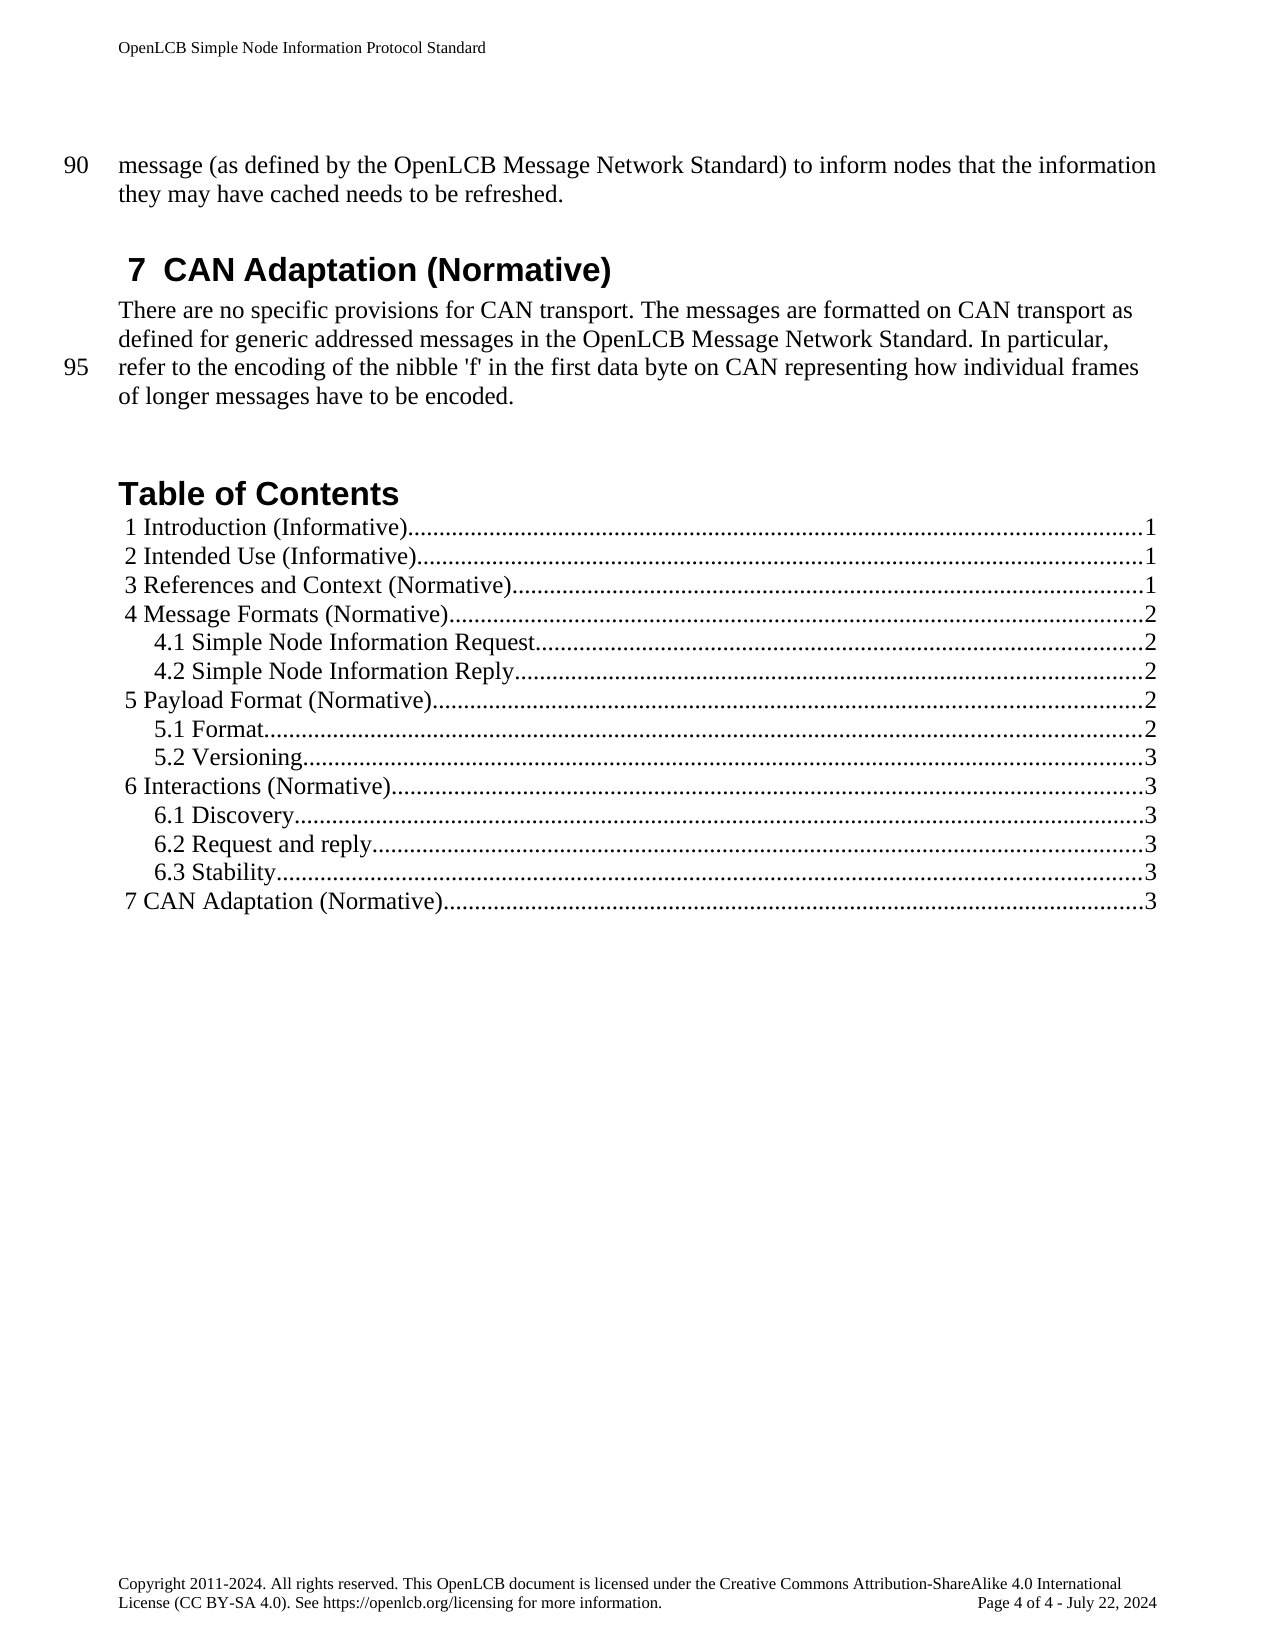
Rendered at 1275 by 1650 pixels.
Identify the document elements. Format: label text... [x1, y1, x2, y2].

text 6.2 Request and reply 3 [148, 829, 1157, 857]
text There are no specific provisions for CAN transport. The messages are formatted on CAN transport as defined for generic addressed messages in the OpenLCB Message Network Standard. In particular, refer to the encoding of the nibble 'f' in the first data byte on CAN representing how individual frames of longer messages have to be encoded. [118, 295, 1157, 410]
text 4.2 Simple Node Information Reply 2 [148, 656, 1157, 685]
text 6 Interactions (Normative) 3 [118, 771, 1157, 800]
subtitle CAN Adaptation (Normative) [118, 250, 1157, 289]
text 7 CAN Adaptation (Normative) 3 [118, 886, 1157, 915]
text 5.1 Format 2 [148, 714, 1157, 742]
text 4 Message Formats (Normative) 2 [118, 599, 1157, 627]
text 2 Intended Use (Informative) 1 [118, 541, 1157, 570]
text message (as defined by the OpenLCB Message Network Standard) to inform nodes that the information they may have cached needs to be refreshed. [118, 150, 1157, 207]
text 4.1 Simple Node Information Request 2 [148, 627, 1157, 656]
text 1 Introduction (Informative) 1 [118, 512, 1157, 541]
text 3 References and Context (Normative) 1 [118, 570, 1157, 599]
text 6.3 Stability 3 [148, 857, 1157, 886]
subtitle Table of Contents [118, 474, 1157, 512]
text 5 Payload Format (Normative) 2 [118, 685, 1157, 714]
text 6.1 Discovery 3 [148, 800, 1157, 829]
text 5.2 Versioning 3 [148, 742, 1157, 771]
